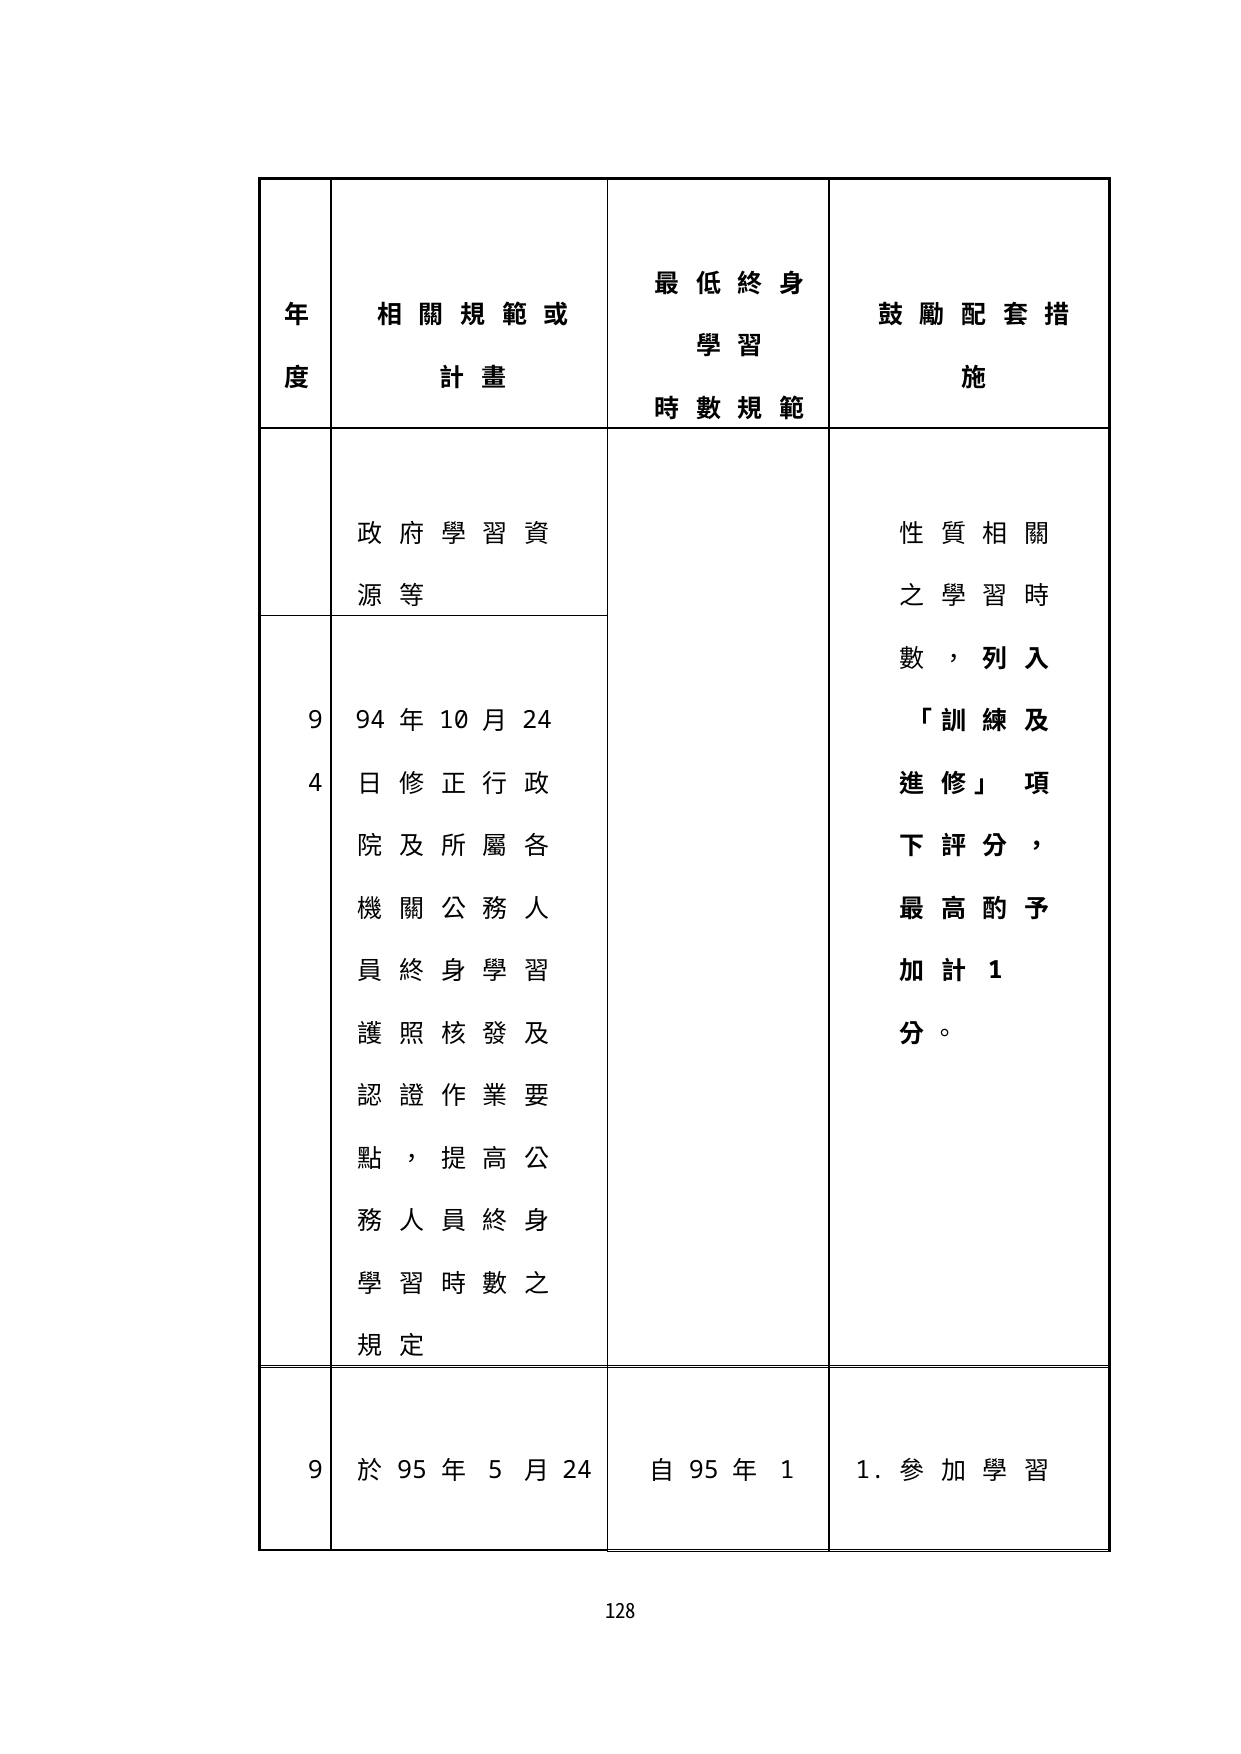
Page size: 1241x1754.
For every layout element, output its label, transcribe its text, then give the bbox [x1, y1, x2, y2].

table_header 年度 [261, 180, 330, 427]
table_cell [261, 429, 330, 615]
table_cell 自95年1 [608, 1368, 828, 1549]
table_cell 政府學習資源等 [332, 429, 607, 615]
table_header 相關規範或計畫 [332, 180, 607, 427]
table_cell 94年10月24日修正行政院及所屬各機關公務人員終身學習護照核發及認證作業要點，提高公務人員終身學習時數之規定 [332, 616, 607, 1365]
table_cell 1.參加學習 [830, 1368, 1108, 1549]
table_header 鼓勵配套措施 [830, 180, 1108, 427]
table_header 最低終身學習 時數規範 [608, 180, 828, 427]
table_cell 94 [261, 616, 330, 1365]
table_cell 性質相關之學習時數，列入「訓練及進修」項下評分，最高酌予加計1分。 [830, 429, 1108, 1365]
table_cell [608, 429, 828, 1365]
table_cell 於95年5月24 [332, 1368, 607, 1549]
table_cell 9 [261, 1368, 330, 1549]
